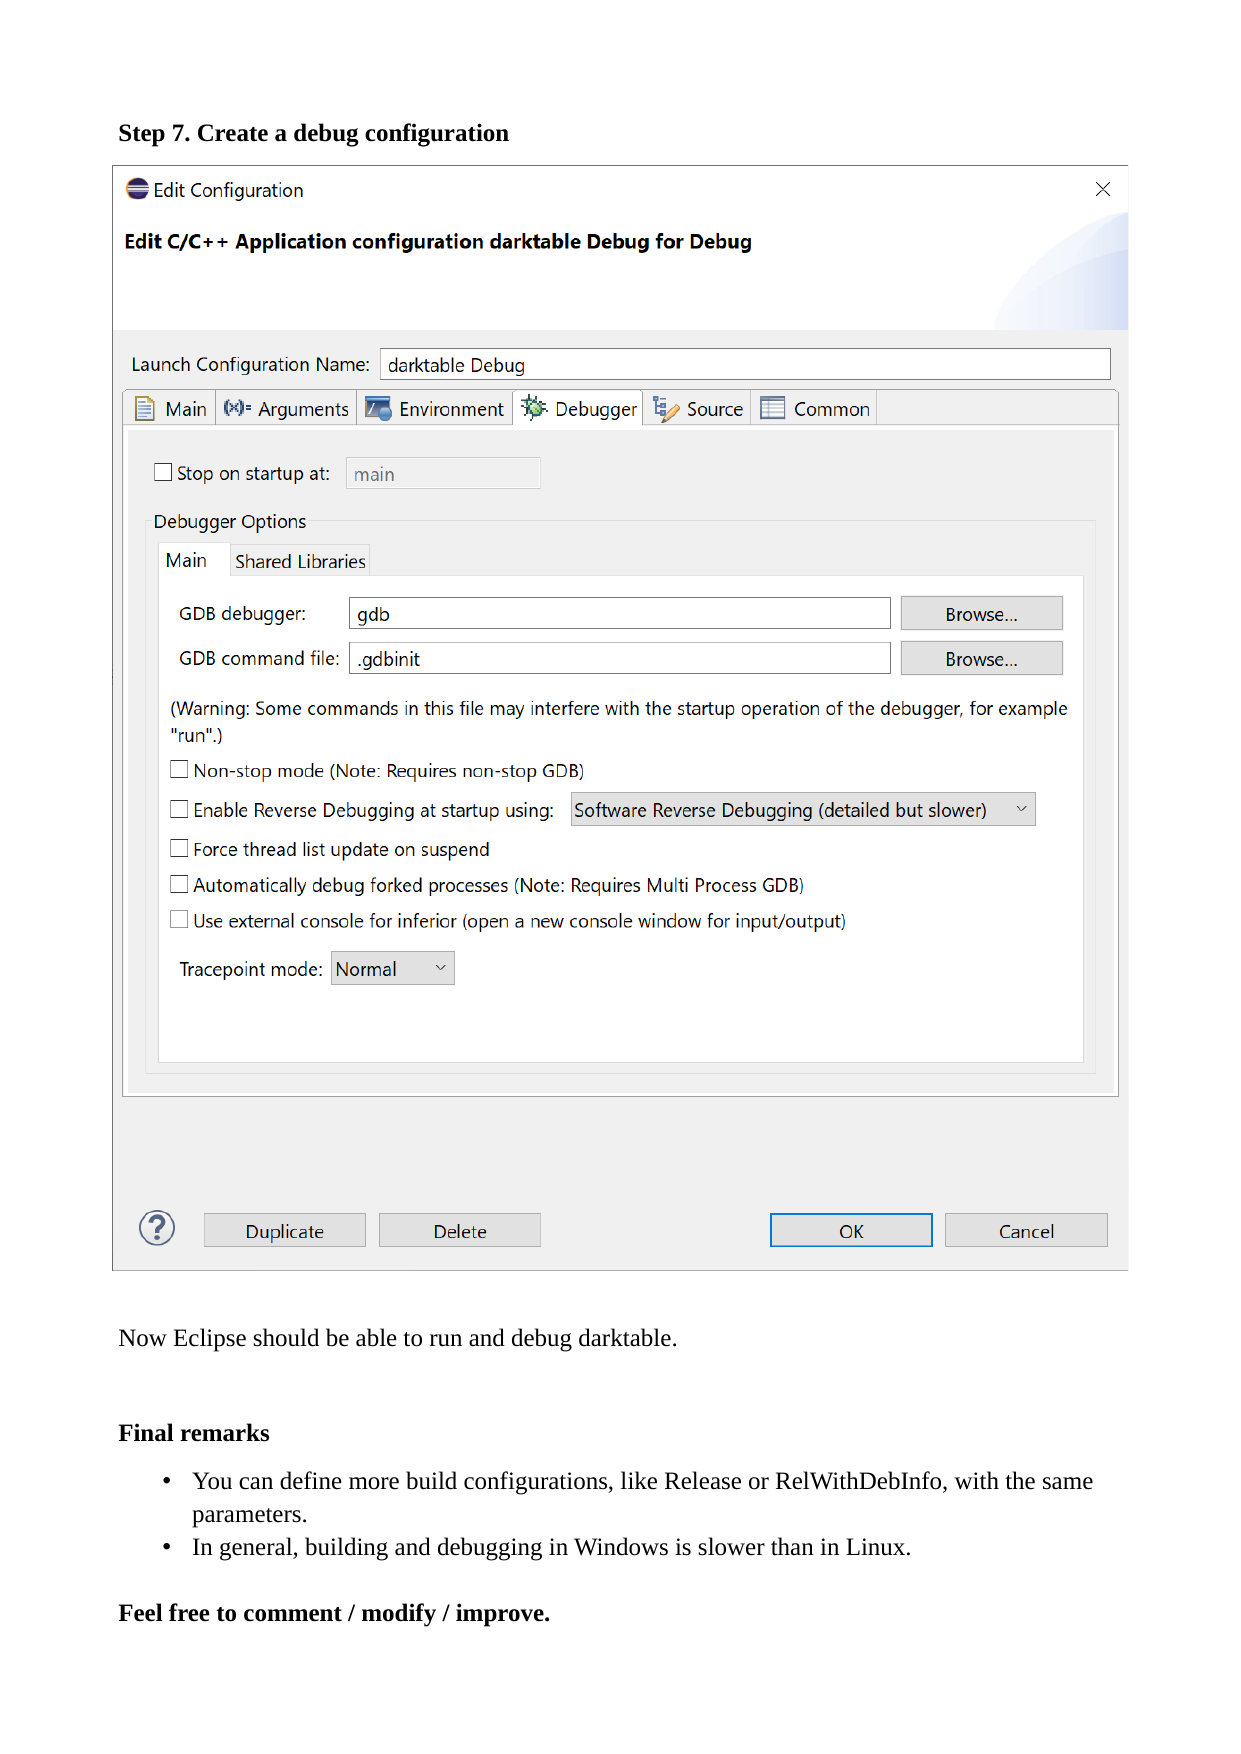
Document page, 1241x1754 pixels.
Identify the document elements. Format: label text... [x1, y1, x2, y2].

list In general, building and debugging in Windows is slower than in Linux. [162, 1532, 1122, 1561]
text Step 7. Create a debug configuration [118, 118, 1122, 147]
text Final remarks [118, 1418, 1122, 1447]
picture [112, 165, 1129, 1271]
list You can define more build configurations, like Release or RelWithDebInfo, with the same parameters. [162, 1466, 1122, 1527]
text Now Eclipse should be able to run and debug darktable. [118, 1323, 1122, 1352]
text Feel free to comment / modify / improve. [118, 1598, 1122, 1627]
